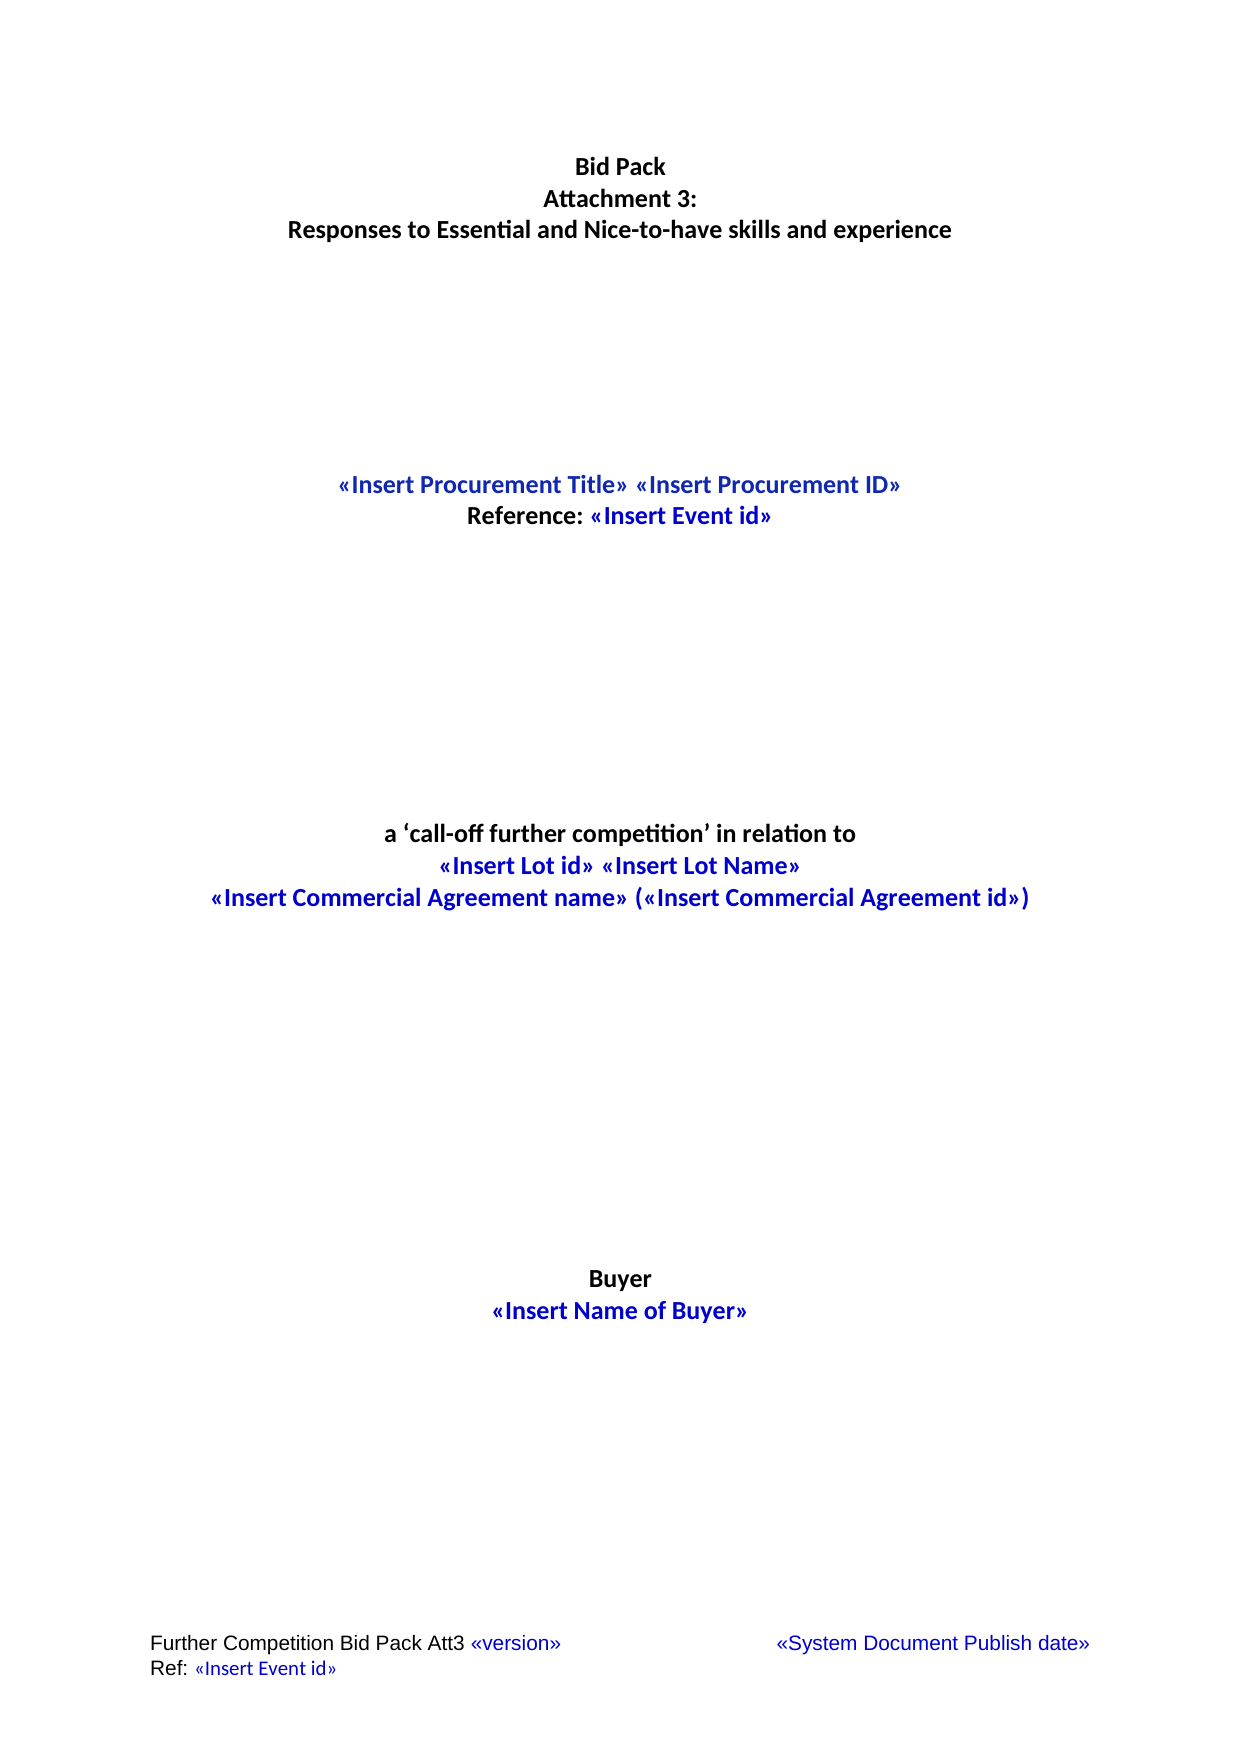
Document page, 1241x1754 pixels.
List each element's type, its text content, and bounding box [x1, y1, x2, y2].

text Attachment 3: [150, 182, 1090, 213]
text «Insert Commercial Agreement name» («Insert Commercial Agreement id») [150, 881, 1090, 912]
text «Insert Lot id» «Insert Lot Name» [150, 849, 1090, 881]
text Responses to Essential and Nice-to-have skills and experience [150, 213, 1090, 245]
text «Insert Procurement Title» «Insert Procurement ID» [150, 468, 1090, 499]
text Reference: «Insert Event id» [150, 499, 1090, 531]
text a ‘call-off further competition’ in relation to [150, 817, 1090, 849]
text Buyer [150, 1262, 1090, 1294]
text Bid Pack [150, 150, 1090, 182]
text «Insert Name of Buyer» [150, 1294, 1090, 1326]
